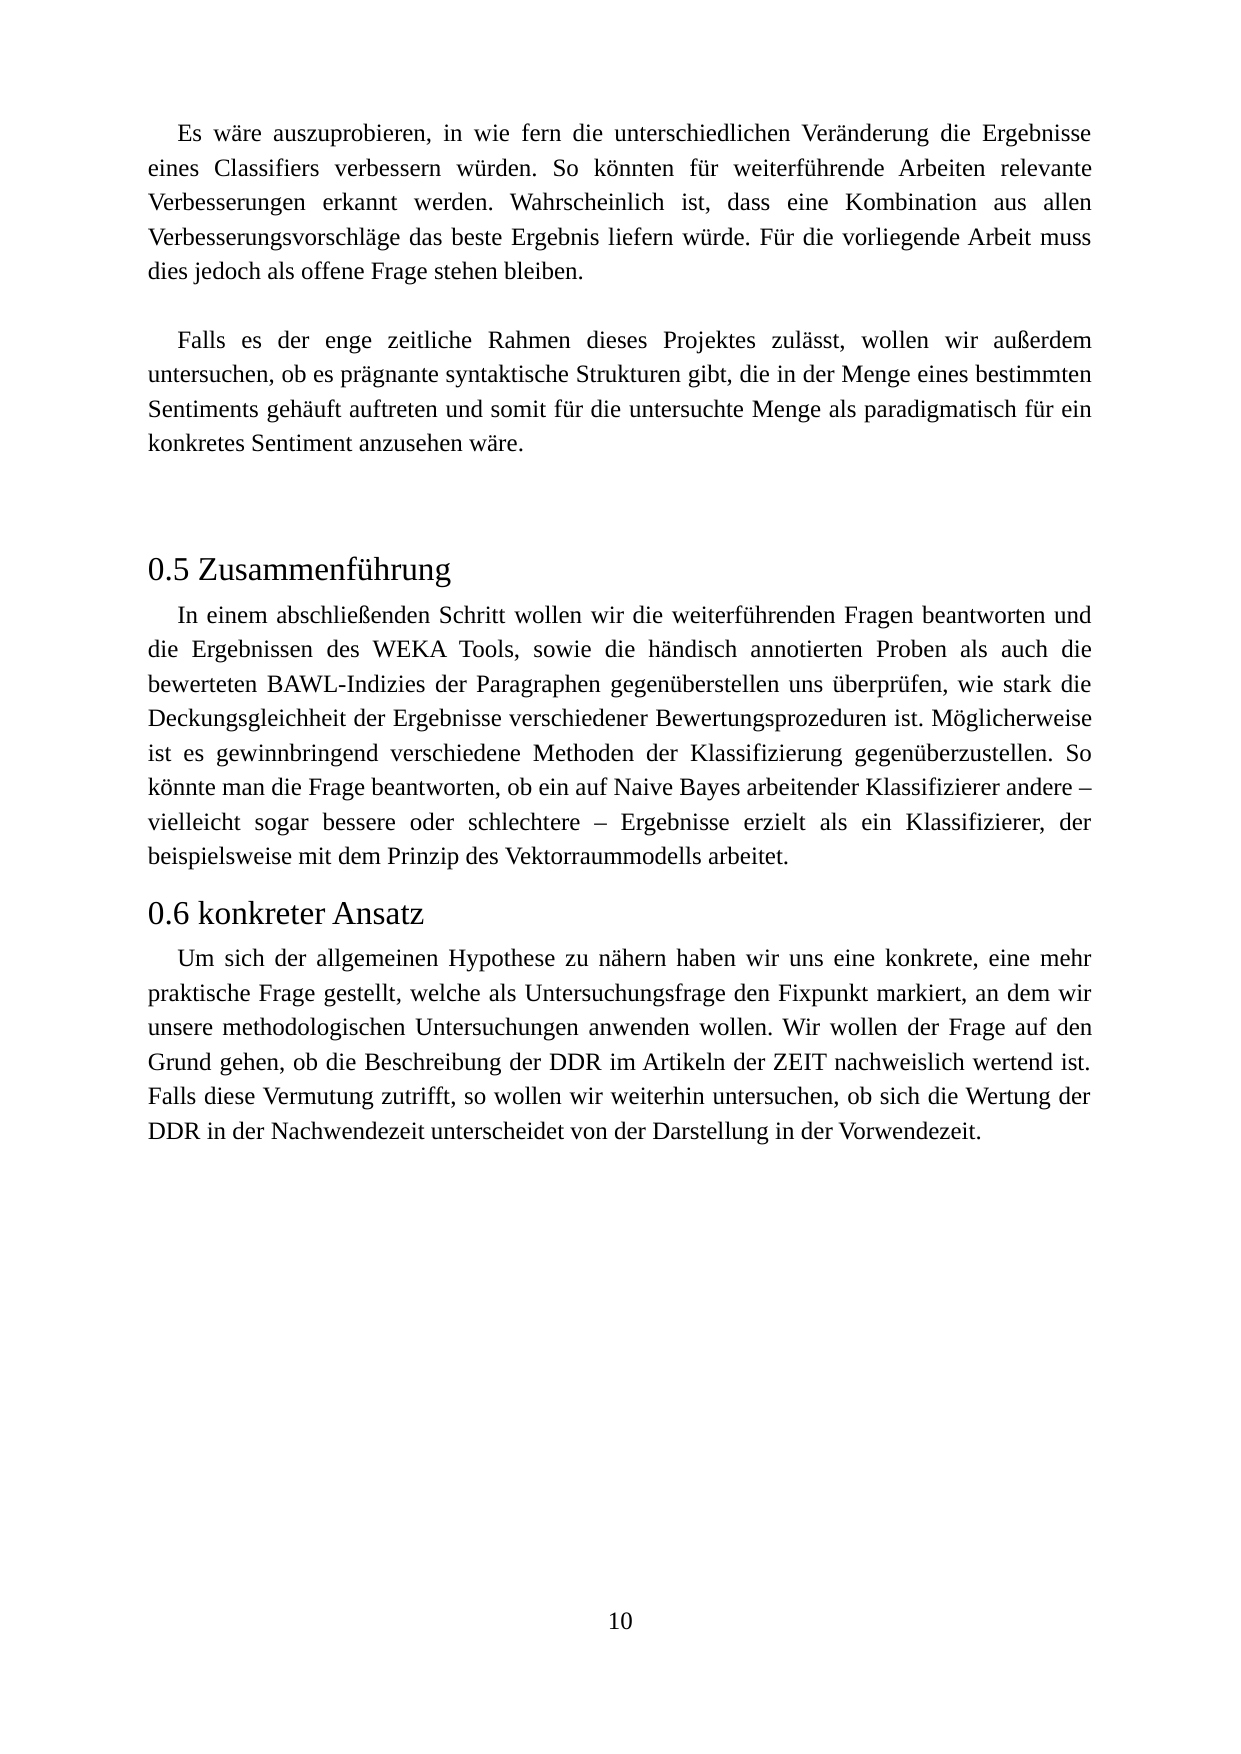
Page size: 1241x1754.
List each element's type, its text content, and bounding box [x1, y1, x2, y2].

text 0.6 konkreter Ansatz [148, 893, 1093, 932]
text Falls es der enge zeitliche Rahmen dieses Projektes zulässt, wollen wir außerdem untersuchen, ob es prägnante syntaktische Strukturen gibt, die in der Menge eines bestimmten Sentiments gehäuft auftreten und somit für die untersuchte Menge als paradigmatisch für ein konkretes Sentiment anzusehen wäre. [148, 325, 1093, 457]
text Um sich der allgemeinen Hypothese zu nähern haben wir uns eine konkrete, eine mehr praktische Frage gestellt, welche als Untersuchungsfrage den Fixpunkt markiert, an dem wir unsere methodologischen Untersuchungen anwenden wollen. Wir wollen der Frage auf den Grund gehen, ob die Beschreibung der DDR im Artikeln der ZEIT nachweislich wertend ist. Falls diese Vermutung zutrifft, so wollen wir weiterhin untersuchen, ob sich die Wertung der DDR in der Nachwendezeit unterscheidet von der Darstellung in der Vorwendezeit. [148, 943, 1093, 1144]
text Es wäre auszuprobieren, in wie fern die unterschiedlichen Veränderung die Ergebnisse eines Classifiers verbessern würden. So könnten für weiterführende Arbeiten relevante Verbesserungen erkannt werden. Wahrscheinlich ist, dass eine Kombination aus allen Verbesserungsvorschläge das beste Ergebnis liefern würde. Für die vorliegende Arbeit muss dies jedoch als offene Frage stehen bleiben. [148, 118, 1093, 285]
text In einem abschließenden Schritt wollen wir die weiterführenden Fragen beantworten und die Ergebnissen des WEKA Tools, sowie die händisch annotierten Proben als auch die bewerteten BAWL-Indizies der Paragraphen gegenüberstellen uns überprüfen, wie stark die Deckungsgleichheit der Ergebnisse verschiedener Bewertungsprozeduren ist. Möglicherweise ist es gewinnbringend verschiedene Methoden der Klassifizierung gegenüberzustellen. So könnte man die Frage beantworten, ob ein auf Naive Bayes arbeitender Klassifizierer andere – vielleicht sogar bessere oder schlechtere – Ergebnisse erzielt als ein Klassifizierer, der beispielsweise mit dem Prinzip des Vektorraummodells arbeitet. [148, 600, 1093, 870]
text 0.5 Zusammenführung [148, 549, 1093, 588]
